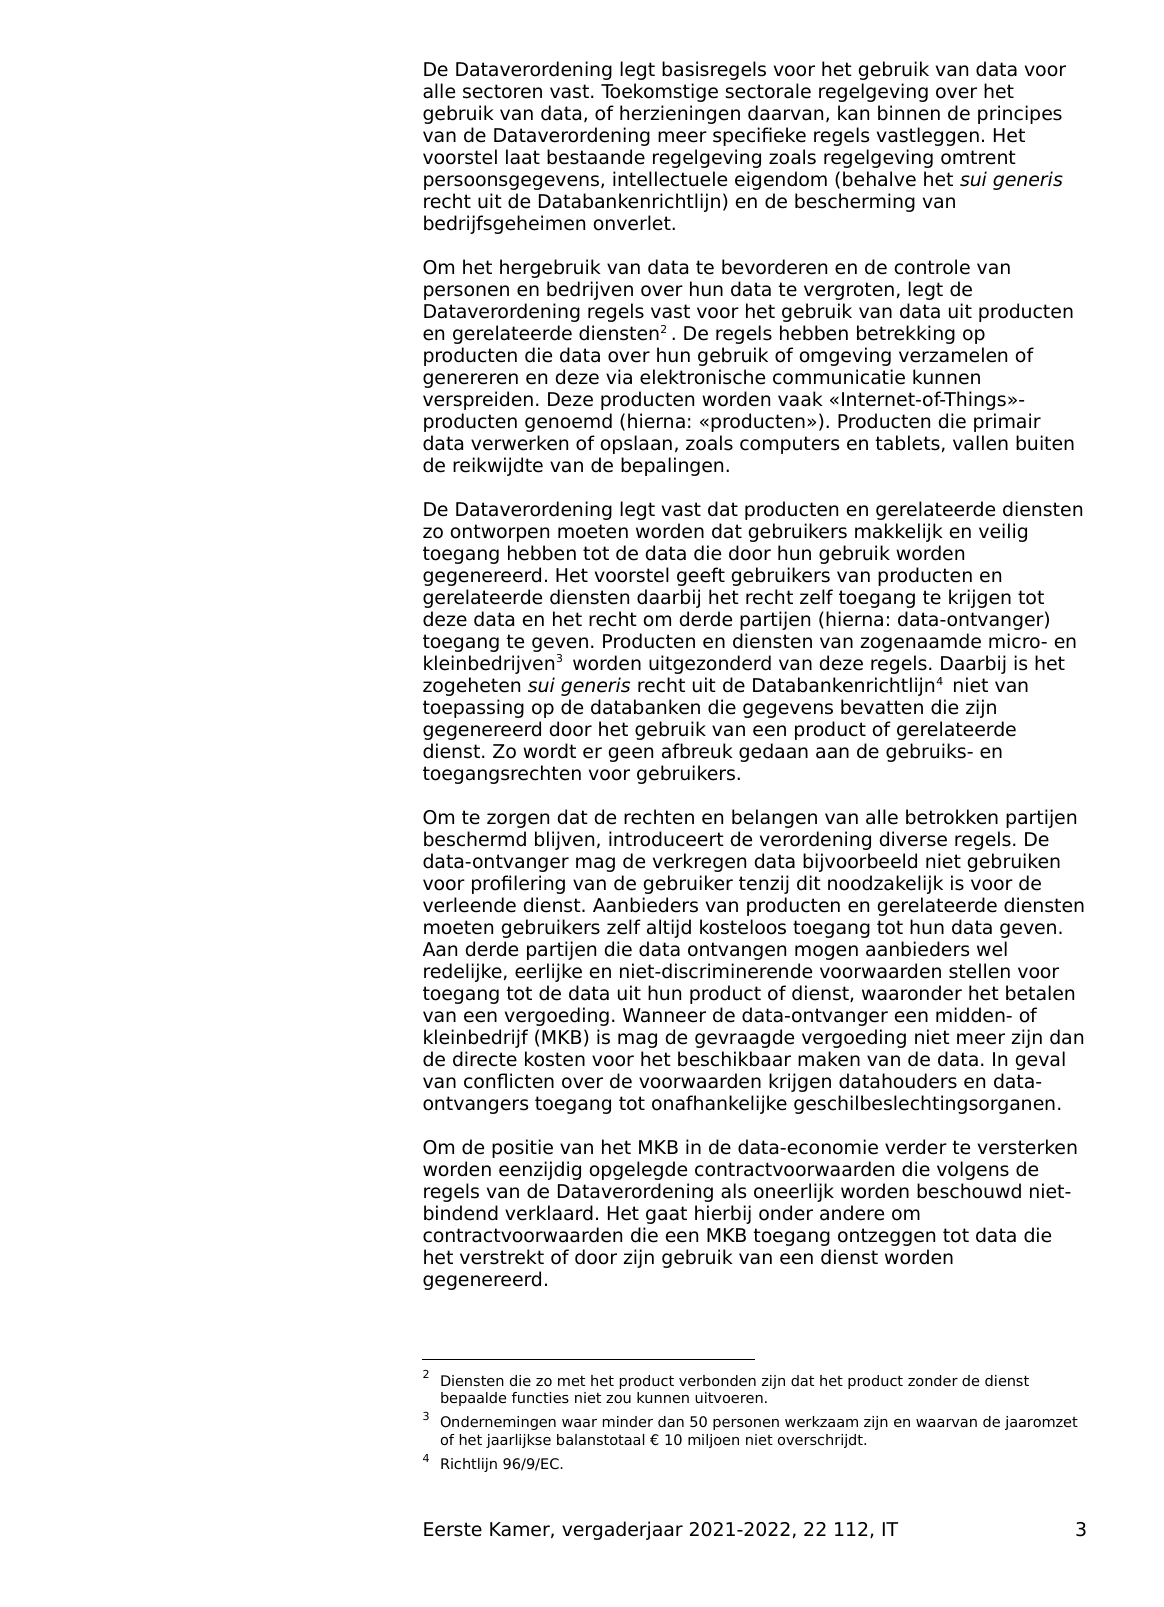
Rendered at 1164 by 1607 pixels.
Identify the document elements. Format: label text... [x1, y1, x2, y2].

text Richtlijn 96/9/EC. [422, 1452, 1087, 1474]
text Om te zorgen dat de rechten en belangen van alle betrokken partijen beschermd blijven, introduceert de verordening diverse regels. De data-ontvanger mag de verkregen data bijvoorbeeld niet gebruiken voor profilering van de gebruiker tenzij dit noodzakelijk is voor de verleende dienst. Aanbieders van producten en gerelateerde diensten moeten gebruikers zelf altijd kosteloos toegang tot hun data geven. Aan derde partijen die data ontvangen mogen aanbieders wel redelijke, eerlijke en niet-discriminerende voorwaarden stellen voor toegang tot de data uit hun product of dienst, waaronder het betalen van een vergoeding. Wanneer de data-ontvanger een midden- of kleinbedrijf (MKB) is mag de gevraagde vergoeding niet meer zijn dan de directe kosten voor het beschikbaar maken van de data. In geval van conflicten over de voorwaarden krijgen datahouders en data-ontvangers toegang tot onafhankelijke geschilbeslechtingsorganen. [422, 807, 1087, 1115]
text Om de positie van het MKB in de data-economie verder te versterken worden eenzijdig opgelegde contractvoorwaarden die volgens de regels van de Dataverordening als oneerlijk worden beschouwd niet-bindend verklaard. Het gaat hierbij onder andere om contractvoorwaarden die een MKB toegang ontzeggen tot data die het verstrekt of door zijn gebruik van een dienst worden gegenereerd. [422, 1137, 1087, 1291]
text De Dataverordening legt vast dat producten en gerelateerde diensten zo ontworpen moeten worden dat gebruikers makkelijk en veilig toegang hebben tot de data die door hun gebruik worden gegenereerd. Het voorstel geeft gebruikers van producten en gerelateerde diensten daarbij het recht zelf toegang te krijgen tot deze data en het recht om derde partijen (hierna: data-ontvanger) toegang te geven. Producten en diensten van zogenaamde micro- en kleinbedrijven worden uitgezonderd van deze regels. Daarbij is het zogeheten sui generis recht uit de Databankenrichtlijn niet van toepassing op de databanken die gegevens bevatten die zijn gegenereerd door het gebruik van een product of gerelateerde dienst. Zo wordt er geen afbreuk gedaan aan de gebruiks- en toegangsrechten voor gebruikers. [422, 499, 1087, 785]
text Om het hergebruik van data te bevorderen en de controle van personen en bedrijven over hun data te vergroten, legt de Dataverordening regels vast voor het gebruik van data uit producten en gerelateerde diensten. De regels hebben betrekking op producten die data over hun gebruik of omgeving verzamelen of genereren en deze via elektronische communicatie kunnen verspreiden. Deze producten worden vaak «Internet-of-Things»-producten genoemd (hierna: «producten»). Producten die primair data verwerken of opslaan, zoals computers en tablets, vallen buiten de reikwijdte van de bepalingen. [422, 257, 1087, 477]
text Diensten die zo met het product verbonden zijn dat het product zonder de dienst bepaalde functies niet zou kunnen uitvoeren. [422, 1368, 1087, 1407]
text De Dataverordening legt basisregels voor het gebruik van data voor alle sectoren vast. Toekomstige sectorale regelgeving over het gebruik van data, of herzieningen daarvan, kan binnen de principes van de Dataverordening meer specifieke regels vastleggen. Het voorstel laat bestaande regelgeving zoals regelgeving omtrent persoonsgegevens, intellectuele eigendom (behalve het sui generis recht uit de Databankenrichtlijn) en de bescherming van bedrijfsgeheimen onverlet. [422, 59, 1087, 235]
text Ondernemingen waar minder dan 50 personen werkzaam zijn en waarvan de jaaromzet of het jaarlijkse balanstotaal € 10 miljoen niet overschrijdt. [422, 1410, 1087, 1449]
